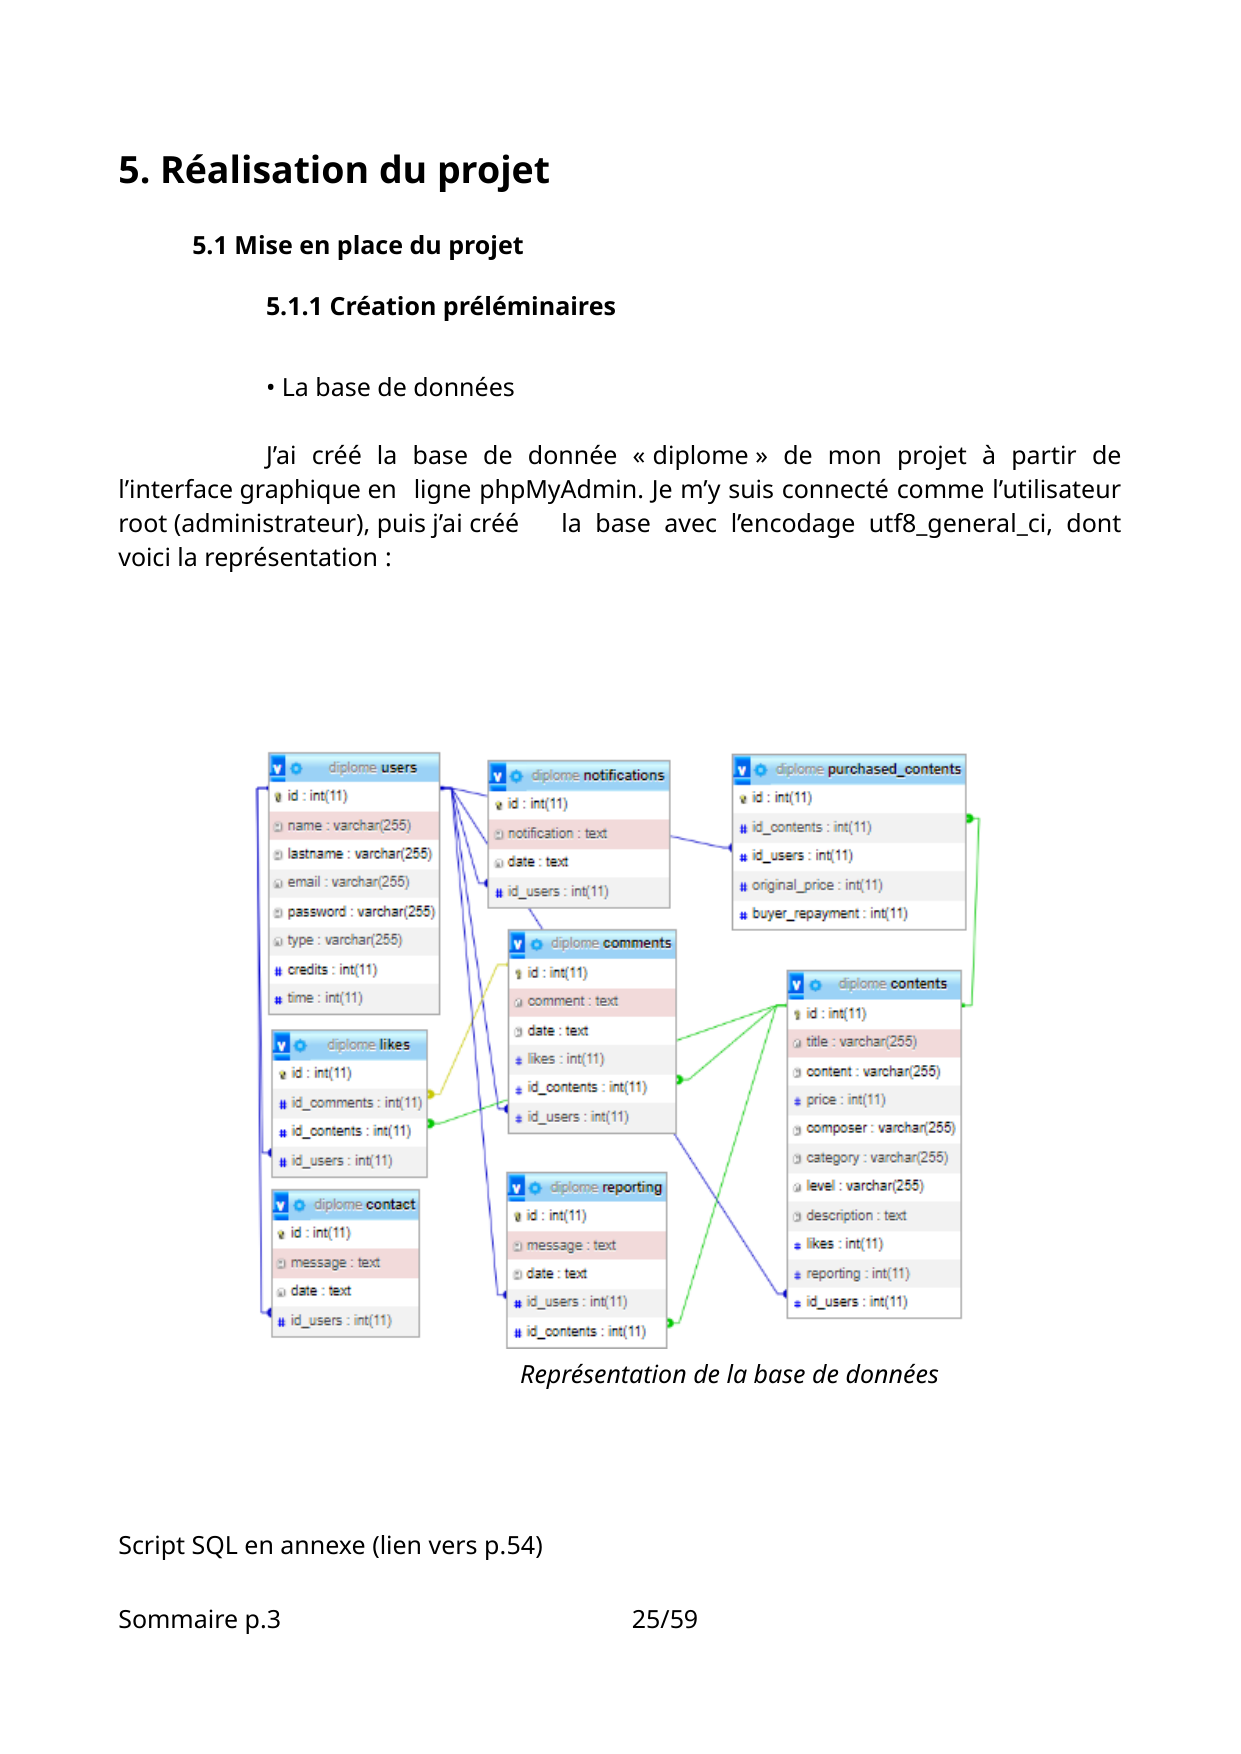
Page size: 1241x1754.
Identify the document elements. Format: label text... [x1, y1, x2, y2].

text Script SQL en annexe (lien vers p.46) [118, 1527, 1122, 1561]
text Représentation de la base de données [118, 1358, 1122, 1391]
subtitle 5.1 Mise en place du projet [118, 227, 1122, 262]
text J’ai créé la base de donnée « diplome » de mon projet à partir de l’interface graphique en ligne phpMyAdmin. Je m’y suis connecté comme l’utilisateur root (administrateur), puis j’ai créé la base avec l’encodage utf8_general_ci, dont voici la représentation : [118, 437, 1122, 574]
subtitle 5. Réalisation du projet [118, 143, 1122, 194]
picture [248, 743, 992, 1349]
subtitle 5.1.1 Création préléminaires [118, 289, 1122, 323]
text • La base de données [118, 369, 1122, 403]
